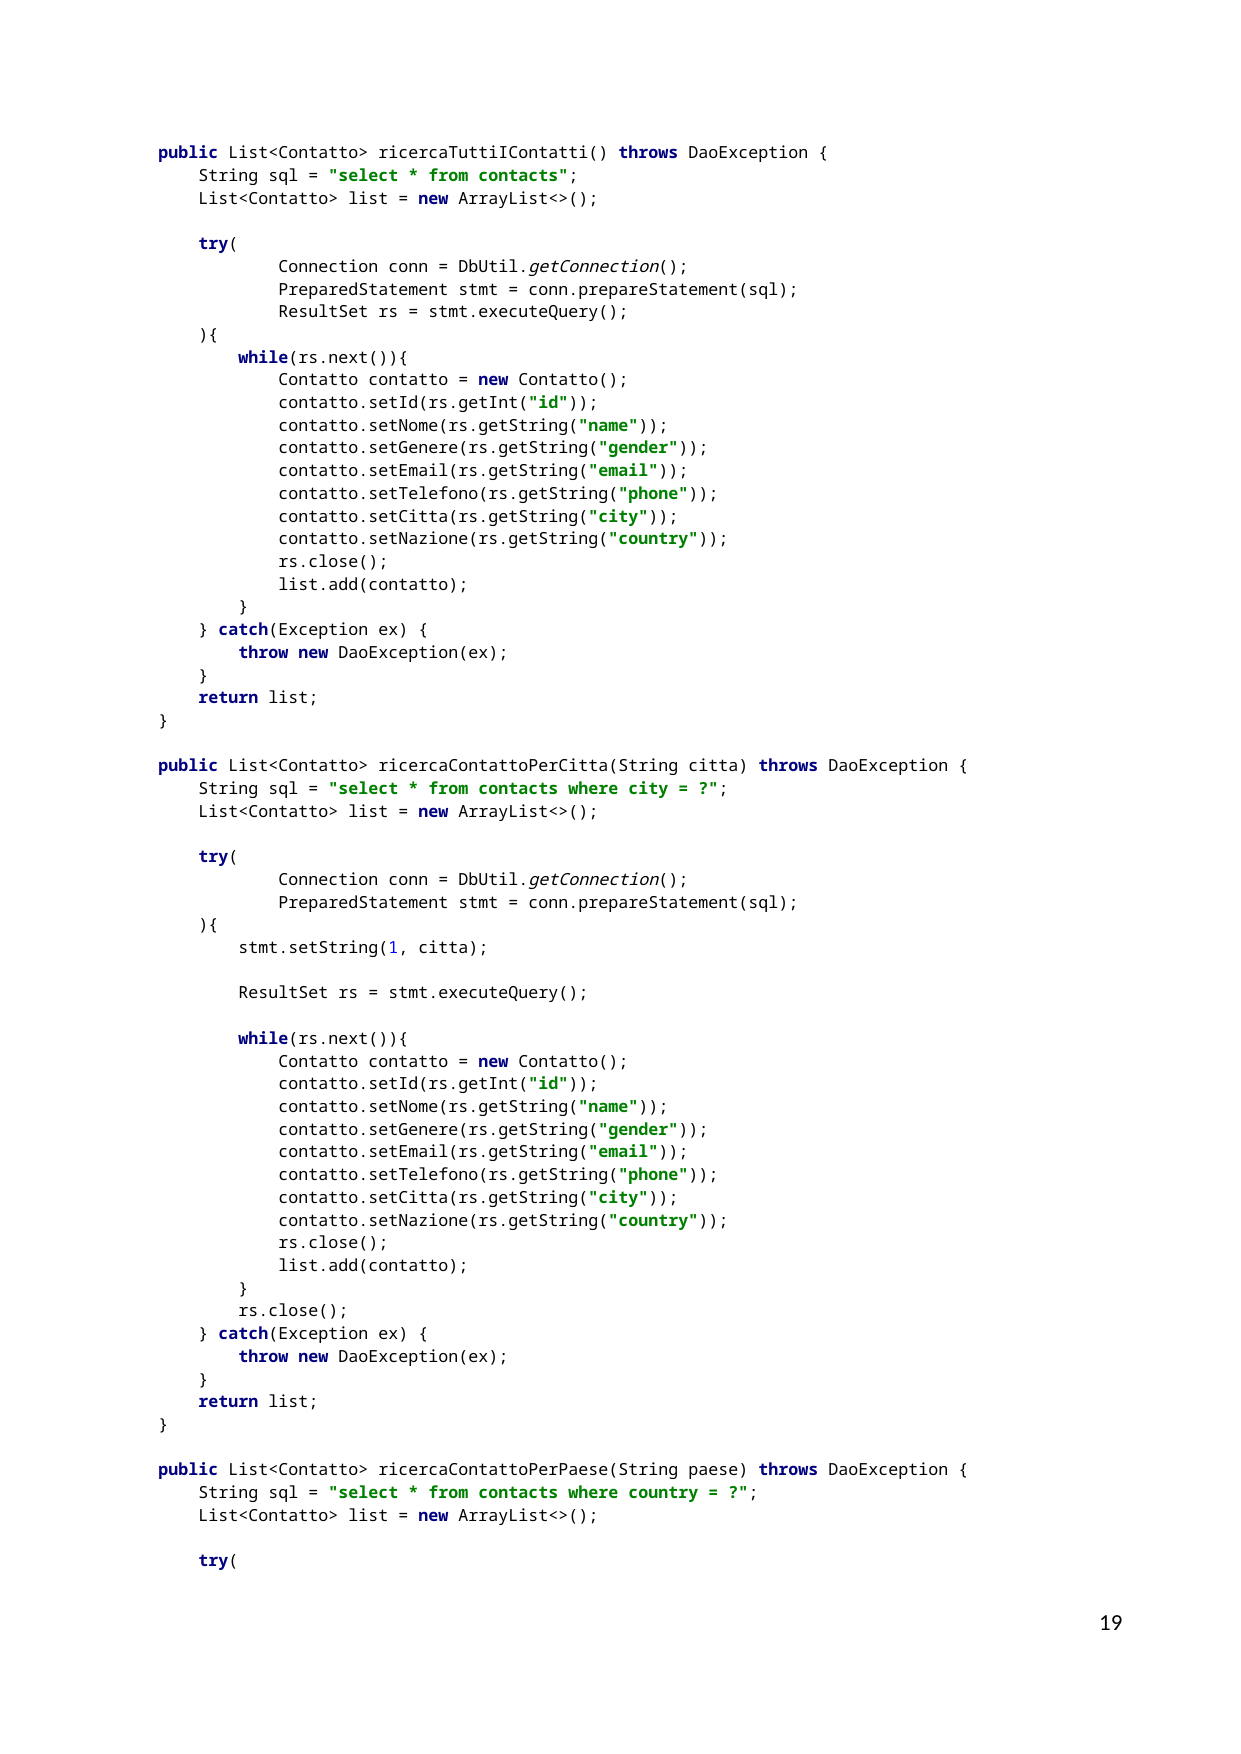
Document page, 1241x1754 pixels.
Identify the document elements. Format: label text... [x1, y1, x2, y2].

text public List<Contatto> ricercaTuttiIContatti() throws DaoException { String sql = "select * from contacts"; List<Contatto> list = new ArrayList<>(); try( Connection conn = DbUtil.getConnection(); PreparedStatement stmt = conn.prepareStatement(sql); ResultSet rs = stmt.executeQuery(); ){ while(rs.next()){ Contatto contatto = new Contatto(); contatto.setId(rs.getInt("id")); contatto.setNome(rs.getString("name")); contatto.setGenere(rs.getString("gender")); contatto.setEmail(rs.getString("email")); contatto.setTelefono(rs.getString("phone")); contatto.setCitta(rs.getString("city")); contatto.setNazione(rs.getString("country")); rs.close(); list.add(contatto); } } catch(Exception ex) { throw new DaoException(ex); } return list; } public List<Contatto> ricercaContattoPerCitta(String citta) throws DaoException { String sql = "select * from contacts where city = ?"; List<Contatto> list = new ArrayList<>(); try( Connection conn = DbUtil.getConnection(); PreparedStatement stmt = conn.prepareStatement(sql); ){ stmt.setString(1, citta); ResultSet rs = stmt.executeQuery(); while(rs.next()){ Contatto contatto = new Contatto(); contatto.setId(rs.getInt("id")); contatto.setNome(rs.getString("name")); contatto.setGenere(rs.getString("gender")); contatto.setEmail(rs.getString("email")); contatto.setTelefono(rs.getString("phone")); contatto.setCitta(rs.getString("city")); contatto.setNazione(rs.getString("country")); rs.close(); list.add(contatto); } rs.close(); } catch(Exception ex) { throw new DaoException(ex); } return list; } public List<Contatto> ricercaContattoPerPaese(String paese) throws DaoException { String sql = "select * from contacts where country = ?"; List<Contatto> list = new ArrayList<>(); try( [118, 118, 1122, 1571]
